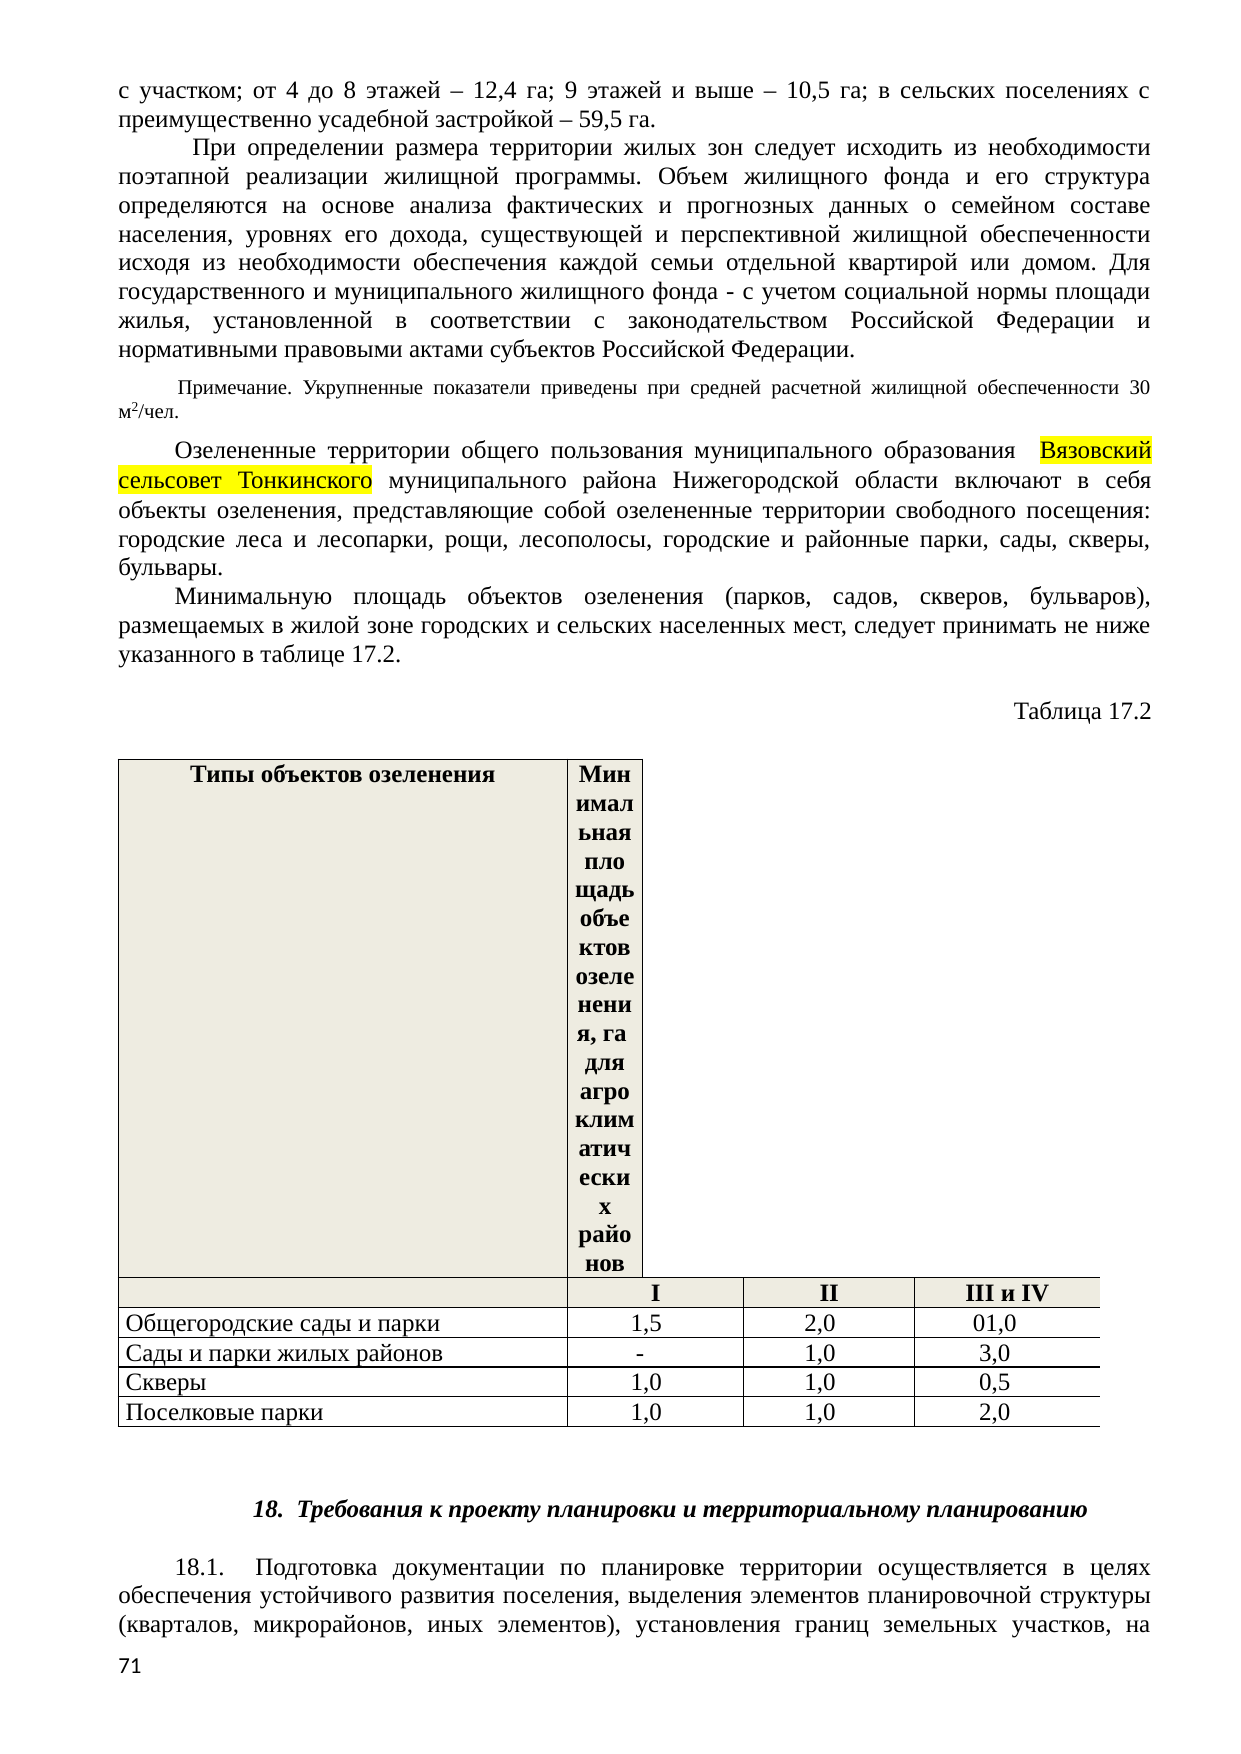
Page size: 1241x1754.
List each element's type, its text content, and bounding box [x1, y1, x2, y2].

table_cell 2,0 [915, 1397, 1100, 1426]
table_cell 1,0 [744, 1338, 914, 1366]
text Минимальную площадь объектов озеленения (парков, садов, скверов, бульваров), размещаемых в жилой зоне городских и сельских населенных мест, следует принимать не ниже указанного в таблице 17.2. [118, 581, 1152, 667]
table_cell II [744, 1278, 914, 1307]
table_cell 1,0 [568, 1397, 743, 1426]
table_cell Общегородские сады и парки [119, 1308, 567, 1337]
table_cell [119, 1278, 567, 1307]
table_cell Скверы [119, 1368, 567, 1396]
table_cell 1,5 [568, 1308, 743, 1337]
table_cell 0,5 [915, 1368, 1100, 1396]
text Примечание. Укрупненные показатели приведены при средней расчетной жилищной обеспеченности 30 м2/чел. [118, 375, 1152, 423]
table_header Минимальная площадь объектов озеленения, га для агроклиматических районов [568, 760, 642, 1277]
table_header [914, 759, 1100, 1277]
text Озелененные территории общего пользования муниципального образования Вязовский сельсовет Тонкинского муниципального района Нижегородской области включают в себя объекты озеленения, представляющие собой озелененные территории свободного посещения: городские леса и лесопарки, рощи, лесополосы, городские и районные парки, сады, скверы, бульвары. [118, 436, 1152, 581]
text При определении размера территории жилых зон следует исходить из необходимости поэтапной реализации жилищной программы. Объем жилищного фонда и его структура определяются на основе анализа фактических и прогнозных данных о семейном составе населения, уровнях его дохода, существующей и перспективной жилищной обеспеченности исходя из необходимости обеспечения каждой семьи отдельной квартирой или домом. Для государственного и муниципального жилищного фонда - с учетом социальной нормы площади жилья, установленной в соответствии с законодательством Российской Федерации и нормативными правовыми актами субъектов Российской Федерации. [118, 132, 1152, 362]
table_cell 01,0 [915, 1308, 1100, 1337]
table_cell III и IV [915, 1278, 1100, 1307]
table_cell 2,0 [744, 1308, 914, 1337]
table_cell 1,0 [744, 1368, 914, 1396]
table_cell I [568, 1278, 743, 1307]
table_header [744, 759, 914, 1277]
table_header [643, 759, 744, 1277]
table_cell 1,0 [744, 1397, 914, 1426]
table_cell 1,0 [568, 1368, 743, 1396]
text 18. Требования к проекту планировки и территориальному планированию [118, 1494, 1152, 1523]
table_cell - [568, 1338, 743, 1366]
table_cell Поселковые парки [119, 1397, 567, 1426]
table_cell Сады и парки жилых районов [119, 1338, 567, 1366]
text Таблица 17.2 [118, 696, 1152, 725]
table_cell 3,0 [915, 1338, 1100, 1366]
table_header Типы объектов озеленения [119, 760, 567, 1277]
text 18.1. Подготовка документации по планировке территории осуществляется в целях обеспечения устойчивого развития поселения, выделения элементов планировочной структуры (кварталов, микрорайонов, иных элементов), установления границ земельных участков, на [118, 1552, 1152, 1638]
text с участком; от 4 до 8 этажей – 12,4 га; 9 этажей и выше – 10,5 га; в сельских поселениях с преимущественно усадебной застройкой – 59,5 га. [118, 75, 1152, 132]
